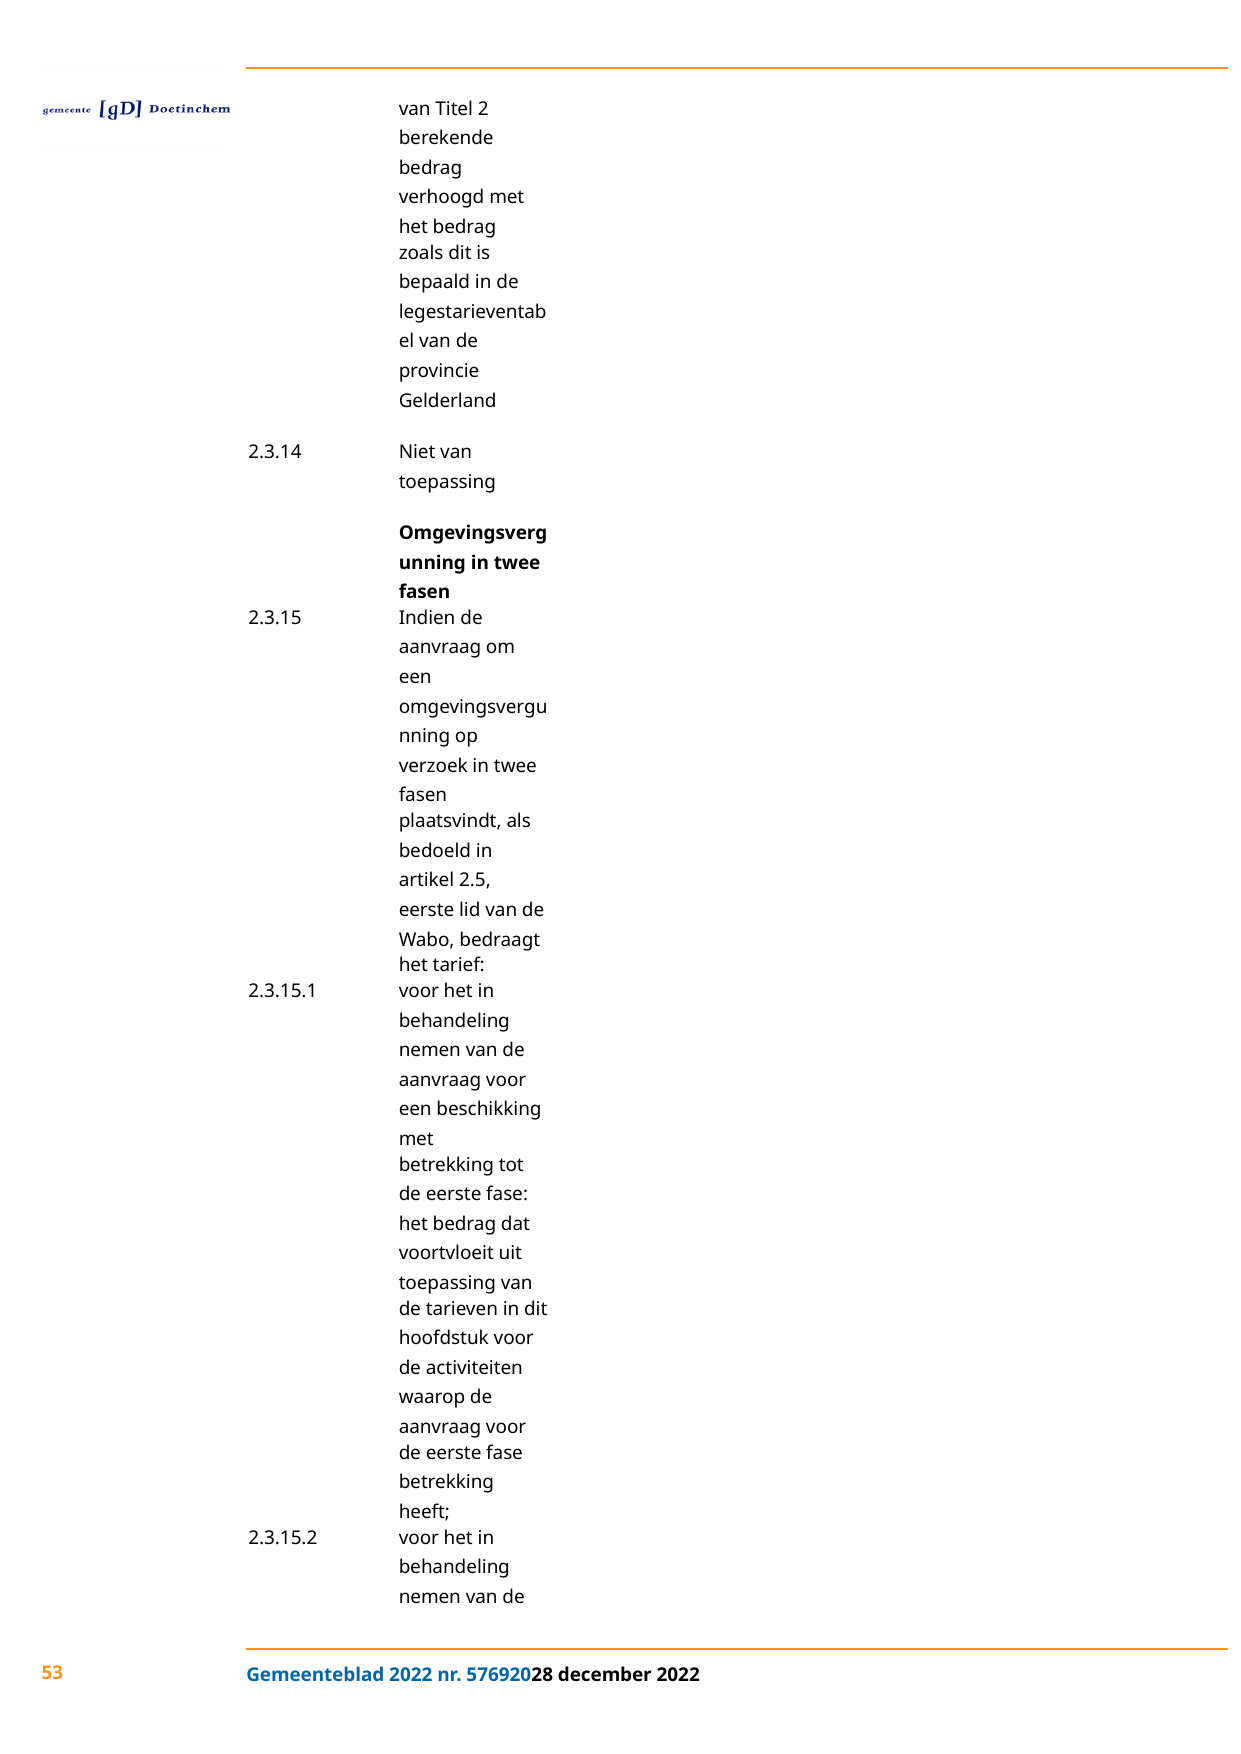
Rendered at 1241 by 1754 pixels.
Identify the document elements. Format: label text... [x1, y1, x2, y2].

table_cell [1001, 1295, 1152, 1439]
table_cell [850, 1295, 1001, 1439]
table_cell de tarieven in dit hoofdstuk voor de activiteiten waarop de aanvraag voor [399, 1295, 549, 1439]
table_cell [850, 519, 1001, 604]
table_cell [1001, 1439, 1152, 1524]
table_cell [549, 1295, 700, 1439]
table_cell [549, 604, 700, 807]
table_cell [1001, 951, 1152, 977]
table_cell [248, 1151, 398, 1295]
table_cell zoals dit is bepaald in de legestarieventabel van de provincie Gelderland [399, 239, 549, 412]
table_cell [700, 413, 850, 438]
table_cell [1001, 808, 1152, 951]
table_cell [700, 951, 850, 977]
table_cell [1001, 239, 1152, 412]
table_cell [248, 951, 398, 977]
table_cell [1001, 977, 1152, 1151]
table_cell [850, 1151, 1001, 1295]
table_cell [1001, 494, 1152, 519]
table_cell [549, 1151, 700, 1295]
table_cell [1001, 95, 1152, 239]
table_cell [549, 951, 700, 977]
table_cell de eerste fase betrekking heeft; [399, 1439, 549, 1524]
table_cell 2.3.14 [248, 438, 398, 493]
table_cell [850, 95, 1001, 239]
table_cell [850, 977, 1001, 1151]
table_cell het tarief: [399, 951, 549, 977]
table_cell [549, 977, 700, 1151]
table_cell [850, 604, 1001, 807]
table_cell [700, 977, 850, 1151]
table_cell betrekking tot de eerste fase: het bedrag dat voortvloeit uit toepassing van [399, 1151, 549, 1295]
table_cell [549, 239, 700, 412]
table_cell 2.3.15.2 [248, 1524, 398, 1609]
table_cell [700, 1524, 850, 1609]
table_cell [1001, 519, 1152, 604]
table_cell [700, 1151, 850, 1295]
table_cell [248, 413, 398, 438]
table_cell [248, 1439, 398, 1524]
table_cell [700, 1439, 850, 1524]
table_cell [1001, 438, 1152, 493]
table_cell [700, 808, 850, 951]
table_cell Indien de aanvraag om een omgevingsvergunning op verzoek in twee fasen [399, 604, 549, 807]
table_cell [850, 1439, 1001, 1524]
table_cell [549, 413, 700, 438]
table_cell [248, 95, 398, 239]
table_cell [700, 239, 850, 412]
table_cell [850, 239, 1001, 412]
table_cell voor het in behandeling nemen van de aanvraag voor een beschikking met [399, 977, 549, 1151]
table_cell [549, 494, 700, 519]
table_cell [549, 95, 700, 239]
table_cell [850, 808, 1001, 951]
table_cell 2.3.15.1 [248, 977, 398, 1151]
table_cell [248, 519, 398, 604]
table_cell [850, 413, 1001, 438]
table_cell [700, 494, 850, 519]
table_cell [399, 413, 549, 438]
table_cell voor het in behandeling nemen van de [399, 1524, 549, 1609]
table_cell Niet van toepassing [399, 438, 549, 493]
table_cell plaatsvindt, als bedoeld in artikel 2.5, eerste lid van de Wabo, bedraagt [399, 808, 549, 951]
table_cell [700, 95, 850, 239]
table_cell [700, 519, 850, 604]
table_cell [549, 1524, 700, 1609]
table_cell [850, 951, 1001, 977]
table_cell [850, 494, 1001, 519]
table_cell [549, 1439, 700, 1524]
table_cell [248, 1295, 398, 1439]
table_cell [399, 494, 549, 519]
table_cell [1001, 1524, 1152, 1609]
table_cell [850, 438, 1001, 493]
picture [41, 47, 231, 172]
table_cell [700, 604, 850, 807]
table_cell [1001, 413, 1152, 438]
table_cell [1001, 1151, 1152, 1295]
table_cell [549, 519, 700, 604]
table_cell 2.3.15 [248, 604, 398, 807]
table_cell [700, 1295, 850, 1439]
table_cell van Titel 2 berekende bedrag verhoogd met het bedrag [399, 95, 549, 239]
table_cell [549, 438, 700, 493]
table_cell Omgevingsvergunning in twee fasen [399, 519, 549, 604]
table_cell [700, 438, 850, 493]
table_cell [248, 808, 398, 951]
table_cell [248, 239, 398, 412]
table_cell [248, 494, 398, 519]
table_cell [549, 808, 700, 951]
table_cell [850, 1524, 1001, 1609]
table_cell [1001, 604, 1152, 807]
